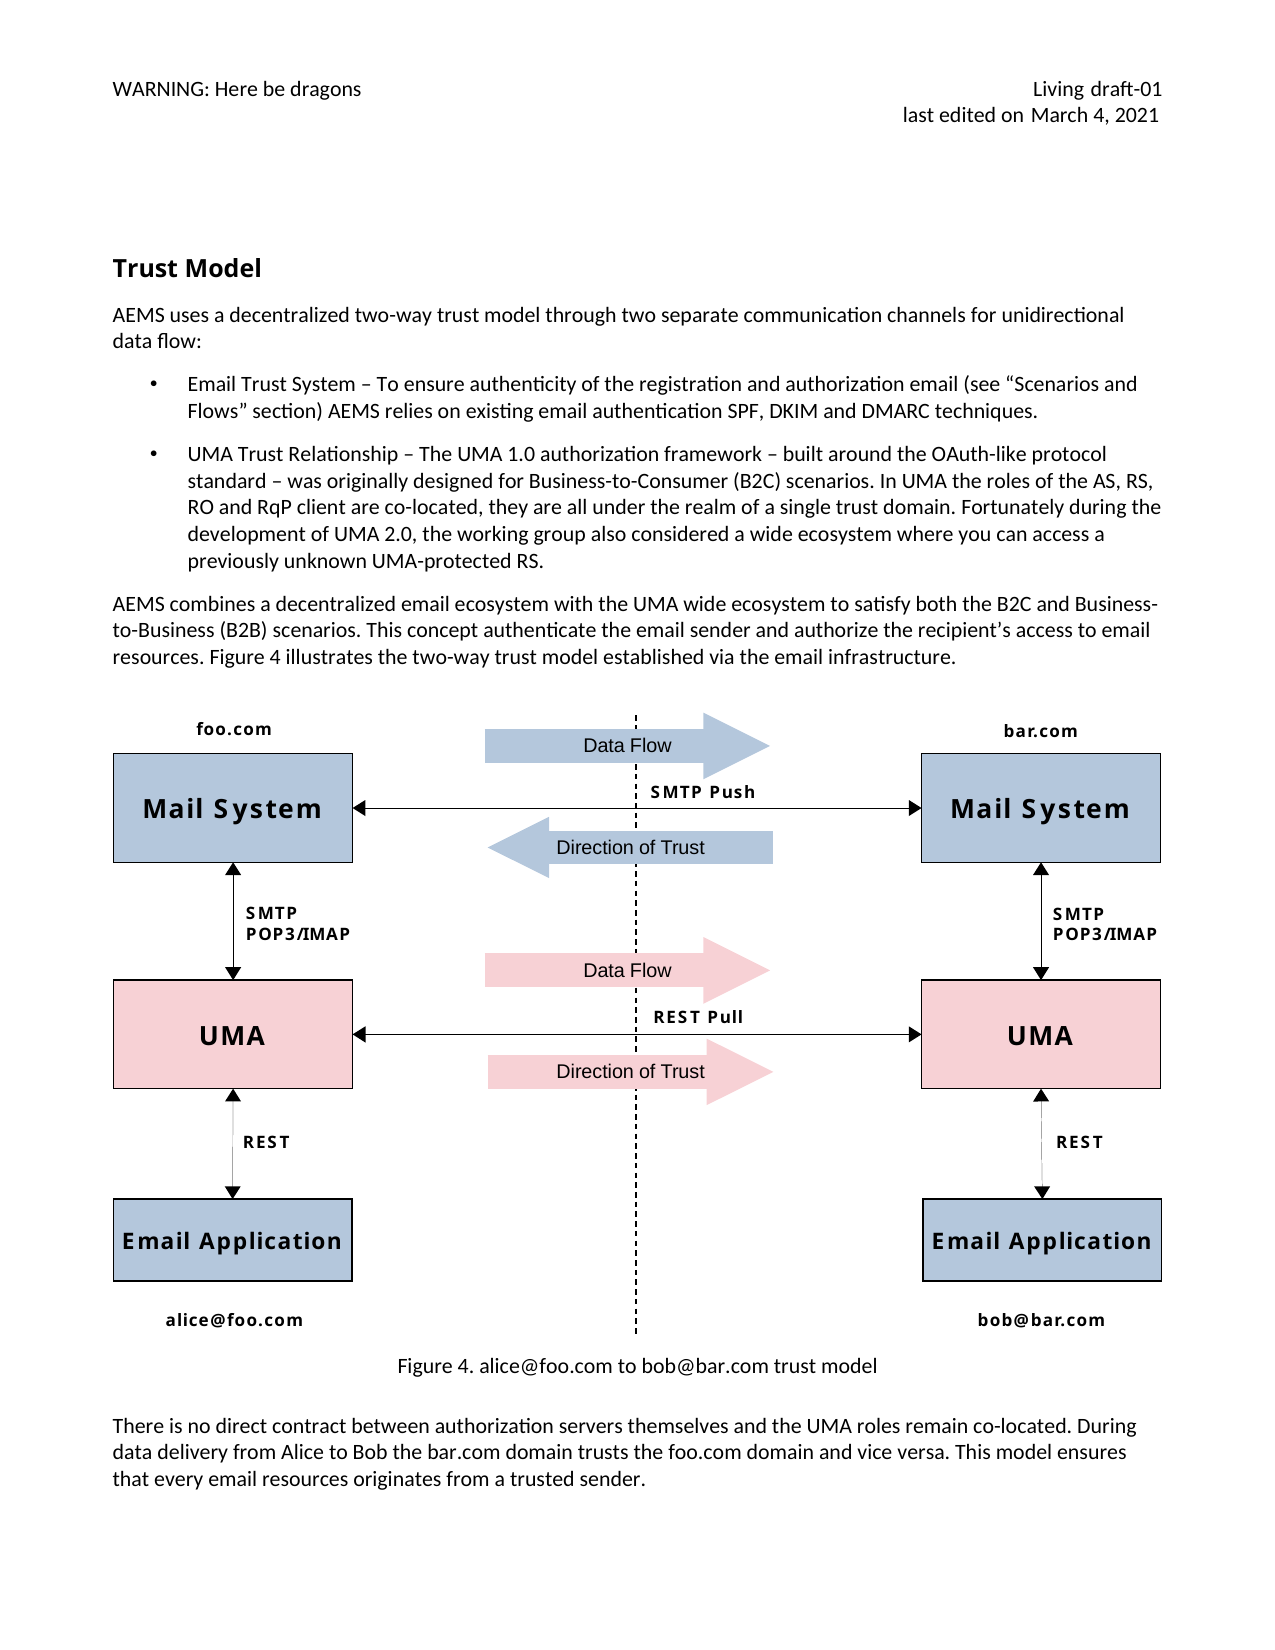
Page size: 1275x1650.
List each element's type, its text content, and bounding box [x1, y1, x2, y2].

text There is no direct contract between authorization servers themselves and the UMA roles remain co-located. During data delivery from Alice to Bob the bar.com domain trusts the foo.com domain and vice versa. This model ensures that every email resources originates from a trusted sender. [112, 1412, 1162, 1492]
text Trust Model [112, 251, 1162, 285]
text AEMS combines a decentralized email ecosystem with the UMA wide ecosystem to satisfy both the B2C and Business-to-Business (B2B) scenarios. This concept authenticate the email sender and authorize the recipient’s access to email resources. Figure 4 illustrates the two-way trust model established via the email infrastructure. [112, 590, 1162, 670]
text Figure 4. alice@foo.com to bob@bar.com trust model [112, 729, 1162, 1379]
list Email Trust System – To ensure authenticity of the registration and authorization email (see “Scenarios and Flows” section) AEMS relies on existing email authentication SPF, DKIM and DMARC techniques. [150, 371, 1162, 424]
list UMA Trust Relationship – The UMA 1.0 authorization framework – built around the OAuth-like protocol standard – was originally designed for Business-to-Consumer (B2C) scenarios. In UMA the roles of the AS, RS, RO and RqP client are co-located, they are all under the realm of a single trust domain. Fortunately during the development of UMA 2.0, the working group also considered a wide ecosystem where you can access a previously unknown UMA-protected RS. [150, 440, 1162, 573]
text AEMS uses a decentralized two-way trust model through two separate communication channels for unidirectional data flow: [112, 301, 1162, 354]
